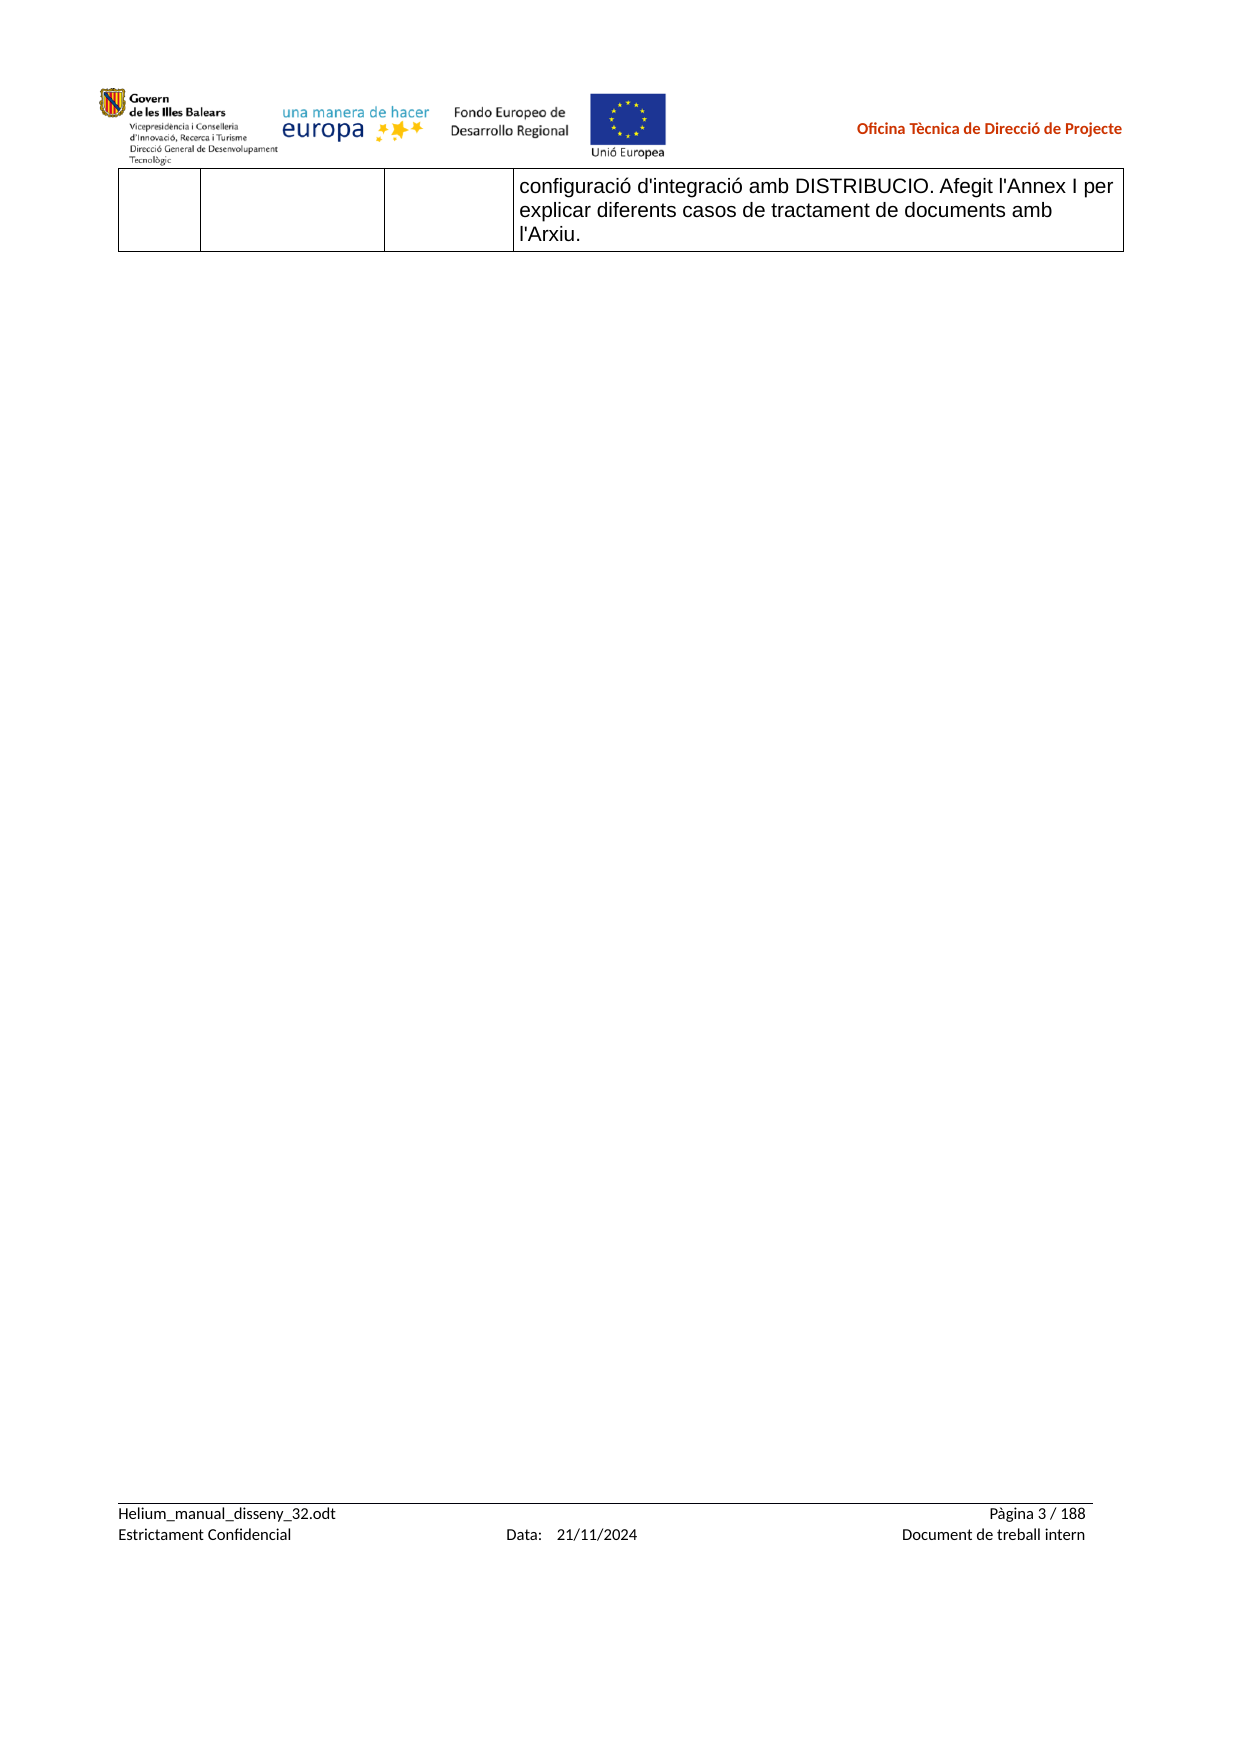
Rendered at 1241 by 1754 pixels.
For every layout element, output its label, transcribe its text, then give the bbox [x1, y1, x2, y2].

picture [99, 87, 668, 166]
table_cell configuració d'integració amb DISTRIBUCIO. Afegit l'Annex I per explicar diferents casos de tractament de documents amb l'Arxiu. [514, 169, 1123, 251]
table_cell [119, 169, 200, 251]
table_cell [201, 169, 384, 251]
table_cell [385, 169, 513, 251]
